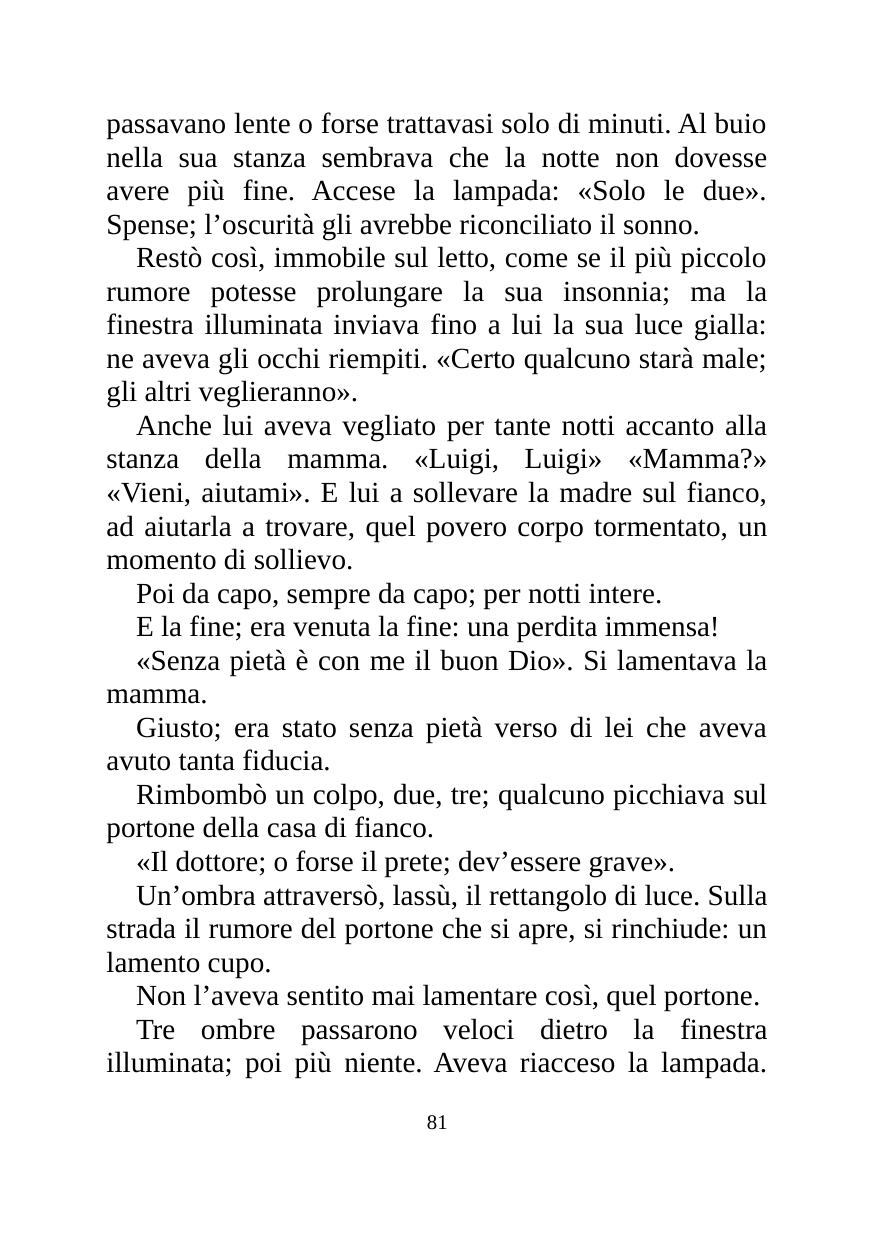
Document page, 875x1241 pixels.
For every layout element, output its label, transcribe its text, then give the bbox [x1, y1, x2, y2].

text passavano lente o forse trattavasi solo di minuti. Al buio nella sua stanza sembrava che la notte non dovesse avere più fine. Accese la lampada: «Solo le due». Spense; l’oscurità gli avrebbe riconciliato il sonno. [106, 106, 768, 240]
text Rimbombò un colpo, due, tre; qualcuno picchiava sul portone della casa di fianco. [106, 777, 768, 844]
text Restò così, immobile sul letto, come se il più piccolo rumore potesse prolungare la sua insonnia; ma la finestra illuminata inviava fino a lui la sua luce gialla: ne aveva gli occhi riempiti. «Certo qualcuno starà male; gli altri veglieranno». [106, 240, 768, 408]
text Anche lui aveva vegliato per tante notti accanto alla stanza della mamma. «Luigi, Luigi» «Mamma?» «Vieni, aiutami». E lui a sollevare la madre sul fianco, ad aiutarla a trovare, quel povero corpo tormentato, un momento di sollievo. [106, 408, 768, 576]
text «Senza pietà è con me il buon Dio». Si lamentava la mamma. [106, 643, 768, 710]
text Tre ombre passarono veloci dietro la finestra illuminata; poi più niente. Aveva riacceso la lampada. [106, 1012, 768, 1079]
text Poi da capo, sempre da capo; per notti intere. [106, 576, 768, 609]
text Un’ombra attraversò, lassù, il rettangolo di luce. Sulla strada il rumore del portone che si apre, si rinchiude: un lamento cupo. [106, 878, 768, 978]
text Giusto; era stato senza pietà verso di lei che aveva avuto tanta fiducia. [106, 710, 768, 777]
text E la fine; era venuta la fine: una perdita immensa! [106, 609, 768, 643]
text «Il dottore; o forse il prete; dev’essere grave». [106, 844, 768, 878]
text Non l’aveva sentito mai lamentare così, quel portone. [106, 978, 768, 1012]
